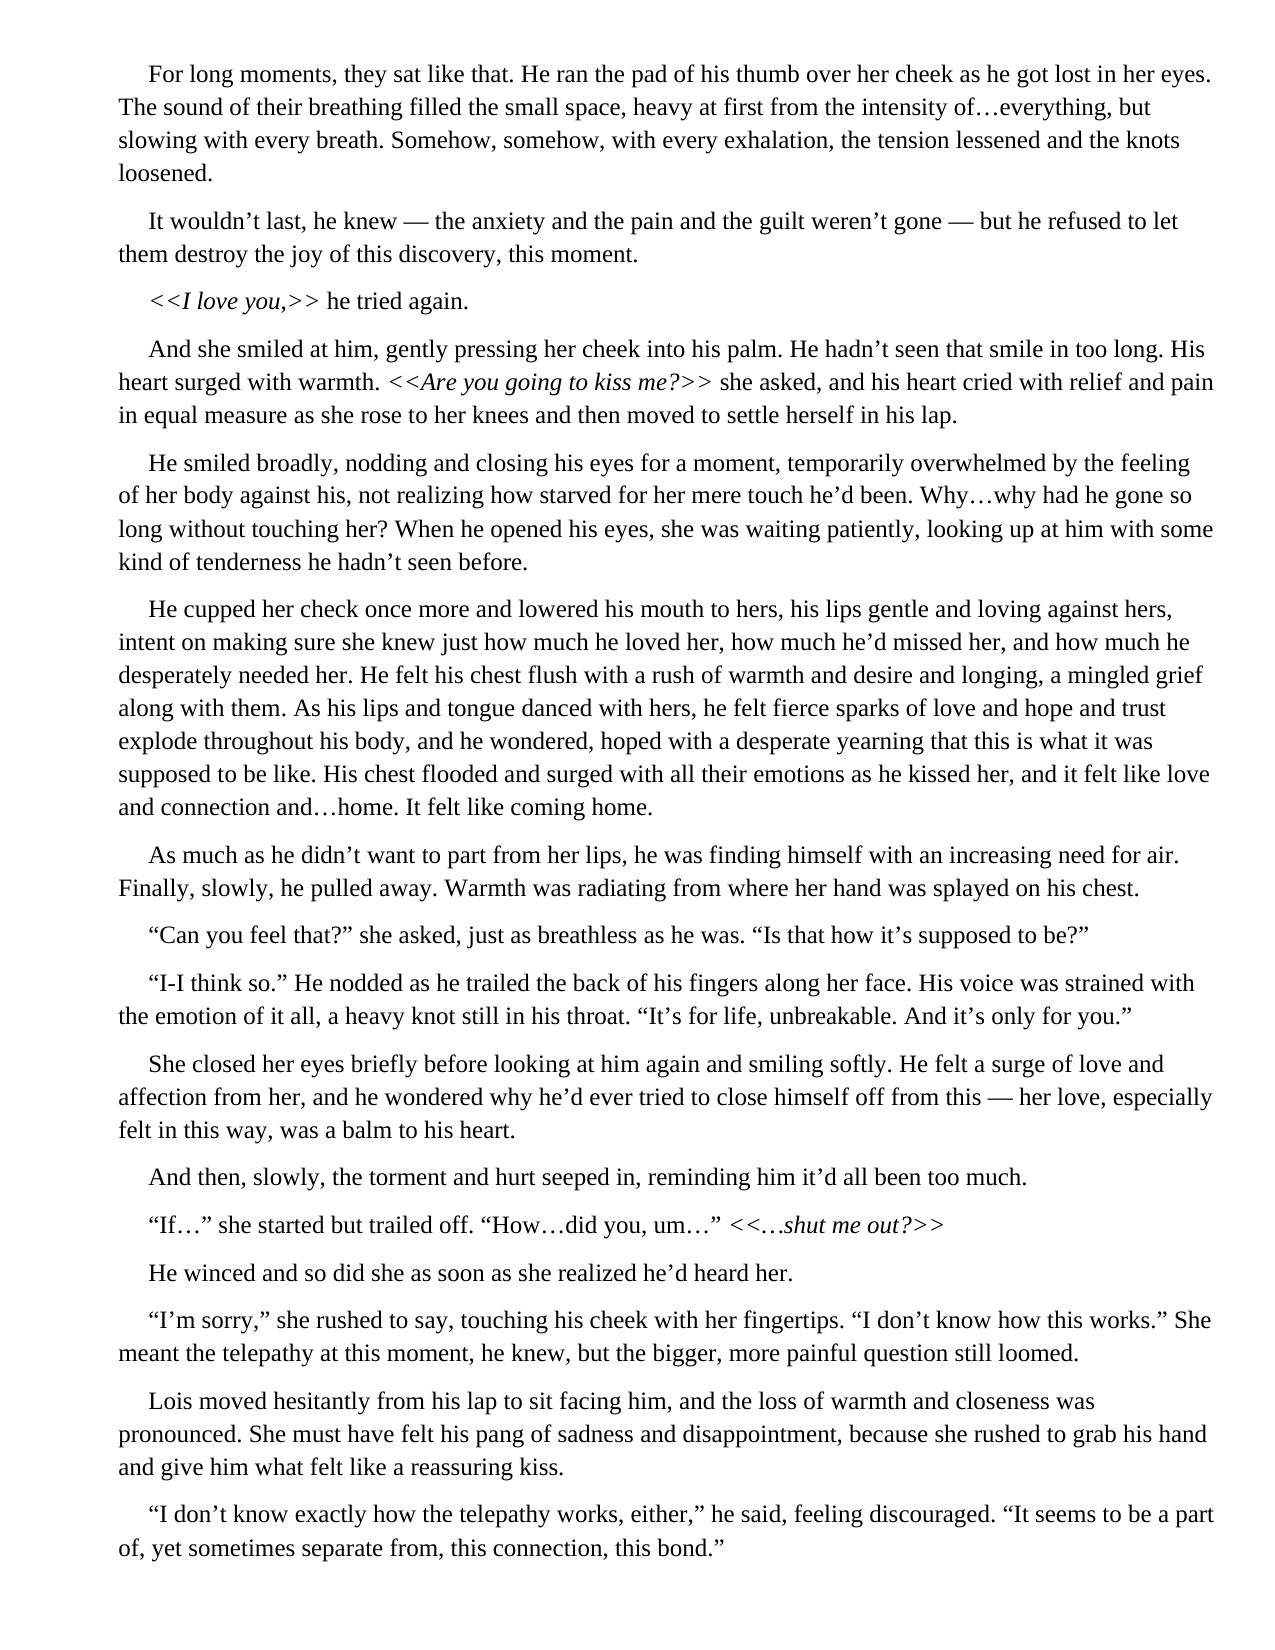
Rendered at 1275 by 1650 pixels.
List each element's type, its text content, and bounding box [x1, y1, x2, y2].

text Lois moved hesitantly from his lap to sit facing him, and the loss of warmth and closeness was pronounced. She must have felt his pang of sadness and disappointment, because she rushed to grab his hand and give him what felt like a reassuring kiss. [118, 1386, 1216, 1481]
text “Can you feel that?” she asked, just as breathless as he was. “Is that how it’s supposed to be?” [118, 921, 1216, 949]
text It wouldn’t last, he knew — the anxiety and the pain and the guilt weren’t gone — but he refused to let them destroy the joy of this discovery, this moment. [118, 206, 1216, 267]
text He smiled broadly, nodding and closing his eyes for a moment, temporarily overwhelmed by the feeling of her body against his, not realizing how starved for her mere touch he’d been. Why…why had he gone so long without touching her? When he opened his eyes, she was waiting patiently, looking up at him with some kind of tenderness he hadn’t seen before. [118, 448, 1216, 575]
text “I’m sorry,” she rushed to say, touching his cheek with her fingertips. “I don’t know how this works.” She meant the telepathy at this moment, he knew, but the bigger, more painful question still loomed. [118, 1305, 1216, 1367]
text He cupped her check once more and lowered his mouth to hers, his lips gentle and loving against hers, intent on making sure she knew just how much he loved her, how much he’d missed her, and how much he desperately needed her. He felt his chest flush with a rush of warmth and desire and longing, a mingled grief along with them. As his lips and tongue danced with hers, he felt fierce sparks of love and hope and trust explode throughout his body, and he wondered, hoped with a desperate yearning that this is what it was supposed to be like. His chest flooded and surged with all their emotions as he kissed her, and it felt like love and connection and…home. It felt like coming home. [118, 594, 1216, 821]
text As much as he didn’t want to part from her lips, he was finding himself with an increasing need for air. Finally, slowly, he pulled away. Warmth was radiating from where her hand was splayed on his chest. [118, 840, 1216, 902]
text “I don’t know exactly how the telepathy works, either,” he said, feeling discouraged. “It seems to be a part of, yet sometimes separate from, this connection, this bond.” [118, 1499, 1216, 1561]
text And she smiled at him, gently pressing her cheek into his palm. He hadn’t seen that smile in too long. His heart surged with warmth. <<Are you going to kiss me?>> she asked, and his heart cried with relief and pain in equal measure as she rose to her knees and then moved to settle herself in his lap. [118, 334, 1216, 429]
text She closed her eyes briefly before looking at him again and smiling softly. He felt a surge of love and affection from her, and he wondered why he’d ever tried to close himself off from this — her love, especially felt in this way, was a balm to his heart. [118, 1049, 1216, 1144]
text <<I love you,>> he tried again. [118, 286, 1216, 315]
text And then, slowly, the torment and hurt seeped in, reminding him it’d all been too much. [118, 1162, 1216, 1191]
text He winced and so did she as soon as she realized he’d heard her. [118, 1258, 1216, 1286]
text “I-I think so.” He nodded as he trailed the back of his fingers along her face. His voice was strained with the emotion of it all, a heavy knot still in his throat. “It’s for life, unbreakable. And it’s only for you.” [118, 968, 1216, 1030]
text For long moments, they sat like that. He ran the pad of his thumb over her cheek as he got lost in her eyes. The sound of their breathing filled the small space, heavy at first from the intensity of…everything, but slowing with every breath. Somehow, somehow, with every exhalation, the tension lessened and the knots loosened. [118, 59, 1216, 187]
text “If…” she started but trailed off. “How…did you, um…” <<…shut me out?>> [118, 1210, 1216, 1239]
